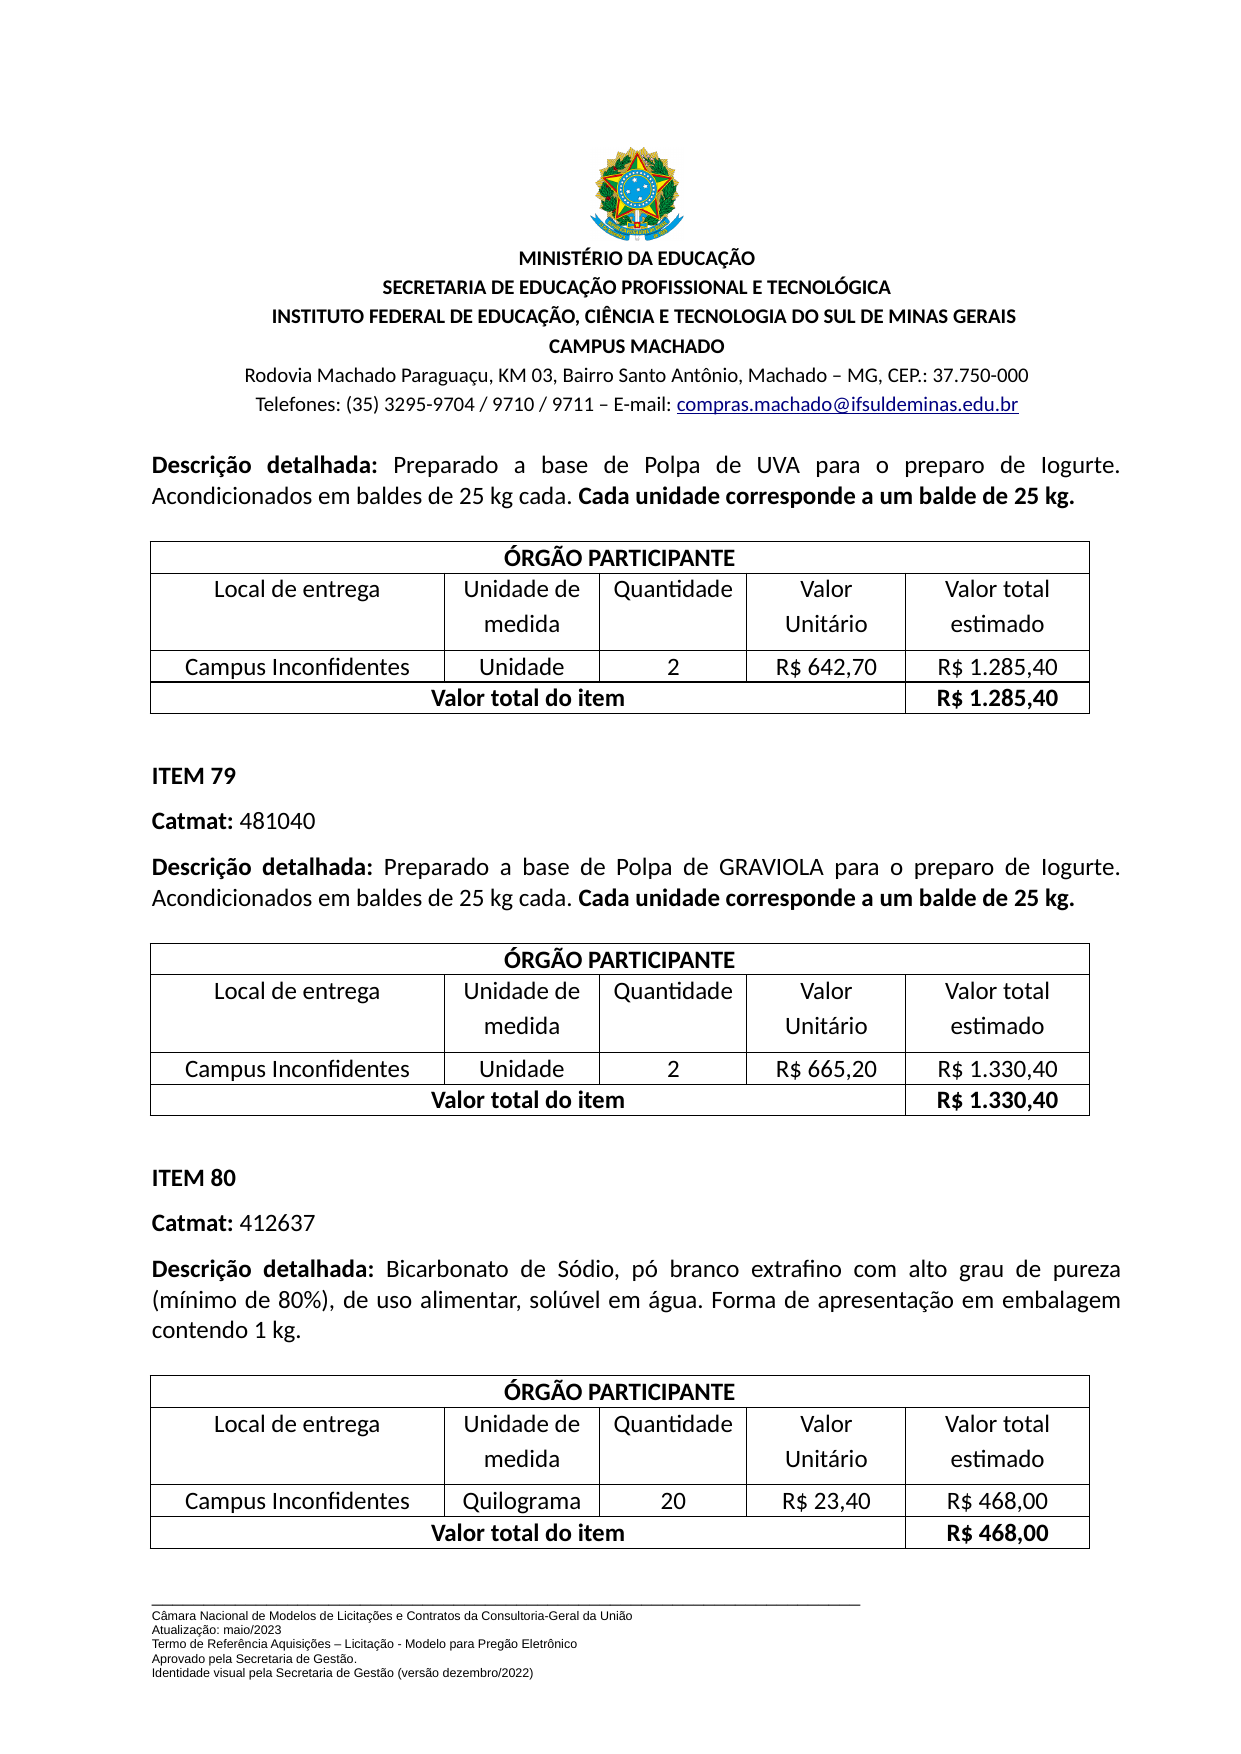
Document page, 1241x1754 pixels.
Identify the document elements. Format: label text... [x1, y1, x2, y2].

table_cell Quantidade [600, 1408, 746, 1484]
table_cell Unidade de medida [445, 1408, 599, 1484]
table_cell Valor Unitário [747, 975, 905, 1052]
table_cell Quilograma [445, 1485, 599, 1516]
table_header ÓRGÃO PARTICIPANTE [151, 1376, 1089, 1407]
table_cell Unidade de medida [445, 574, 599, 650]
table_cell R$ 1.330,40 [906, 1085, 1089, 1115]
text Catmat: 481040 [152, 806, 1122, 836]
picture [590, 147, 684, 241]
table_header ÓRGÃO PARTICIPANTE [151, 944, 1089, 974]
table_cell R$ 665,20 [747, 1053, 905, 1083]
table_cell R$ 468,00 [906, 1517, 1089, 1547]
table_cell Valor total estimado [906, 574, 1089, 650]
table_cell Valor total do item [151, 1517, 905, 1547]
text Catmat: 412637 [152, 1207, 1122, 1238]
table_cell Quantidade [600, 574, 746, 650]
text Descrição detalhada: Bicarbonato de Sódio, pó branco extrafino com alto grau de pureza (mínimo de 80%), de uso alimentar, solúvel em água. Forma de apresentação em embalagem contendo 1 kg. [152, 1253, 1122, 1345]
text Descrição detalhada: Preparado a base de Polpa de GRAVIOLA para o preparo de Iogurte. Acondicionados em baldes de 25 kg cada. Cada unidade corresponde a um balde de 25 kg. [152, 851, 1122, 912]
table_cell Local de entrega [151, 1408, 444, 1484]
table_cell R$ 1.330,40 [906, 1053, 1089, 1083]
table_cell Local de entrega [151, 574, 444, 650]
table_cell Unidade [445, 1053, 599, 1083]
table_cell Campus Inconfidentes [151, 1053, 444, 1083]
table_cell Valor Unitário [747, 574, 905, 650]
table_cell R$ 23,40 [747, 1485, 905, 1516]
text ITEM 80 [152, 1162, 1122, 1192]
table_cell R$ 1.285,40 [906, 651, 1089, 681]
table_cell Campus Inconfidentes [151, 651, 444, 681]
table_cell Unidade [445, 651, 599, 681]
table_cell Valor Unitário [747, 1408, 905, 1484]
table_cell 2 [600, 651, 746, 681]
table_cell Valor total estimado [906, 975, 1089, 1052]
picture [652, 219, 684, 241]
table_cell Campus Inconfidentes [151, 1485, 444, 1516]
table_header ÓRGÃO PARTICIPANTE [151, 542, 1089, 572]
table_cell Valor total do item [151, 1085, 905, 1115]
table_cell 20 [600, 1485, 746, 1516]
table_cell Local de entrega [151, 975, 444, 1052]
table_cell R$ 468,00 [906, 1485, 1089, 1516]
picture [656, 223, 665, 228]
text ITEM 79 [152, 760, 1122, 790]
picture [630, 236, 645, 241]
table_cell Quantidade [600, 975, 746, 1052]
table_cell Valor total do item [151, 683, 905, 713]
table_cell 2 [600, 1053, 746, 1083]
table_cell Valor total estimado [906, 1408, 1089, 1484]
table_cell Unidade de medida [445, 975, 599, 1052]
table_cell R$ 1.285,40 [906, 683, 1089, 713]
text Descrição detalhada: Preparado a base de Polpa de UVA para o preparo de Iogurte. Acondicionados em baldes de 25 kg cada. Cada unidade corresponde a um balde de 25 kg. [152, 449, 1122, 510]
table_cell R$ 642,70 [747, 651, 905, 681]
